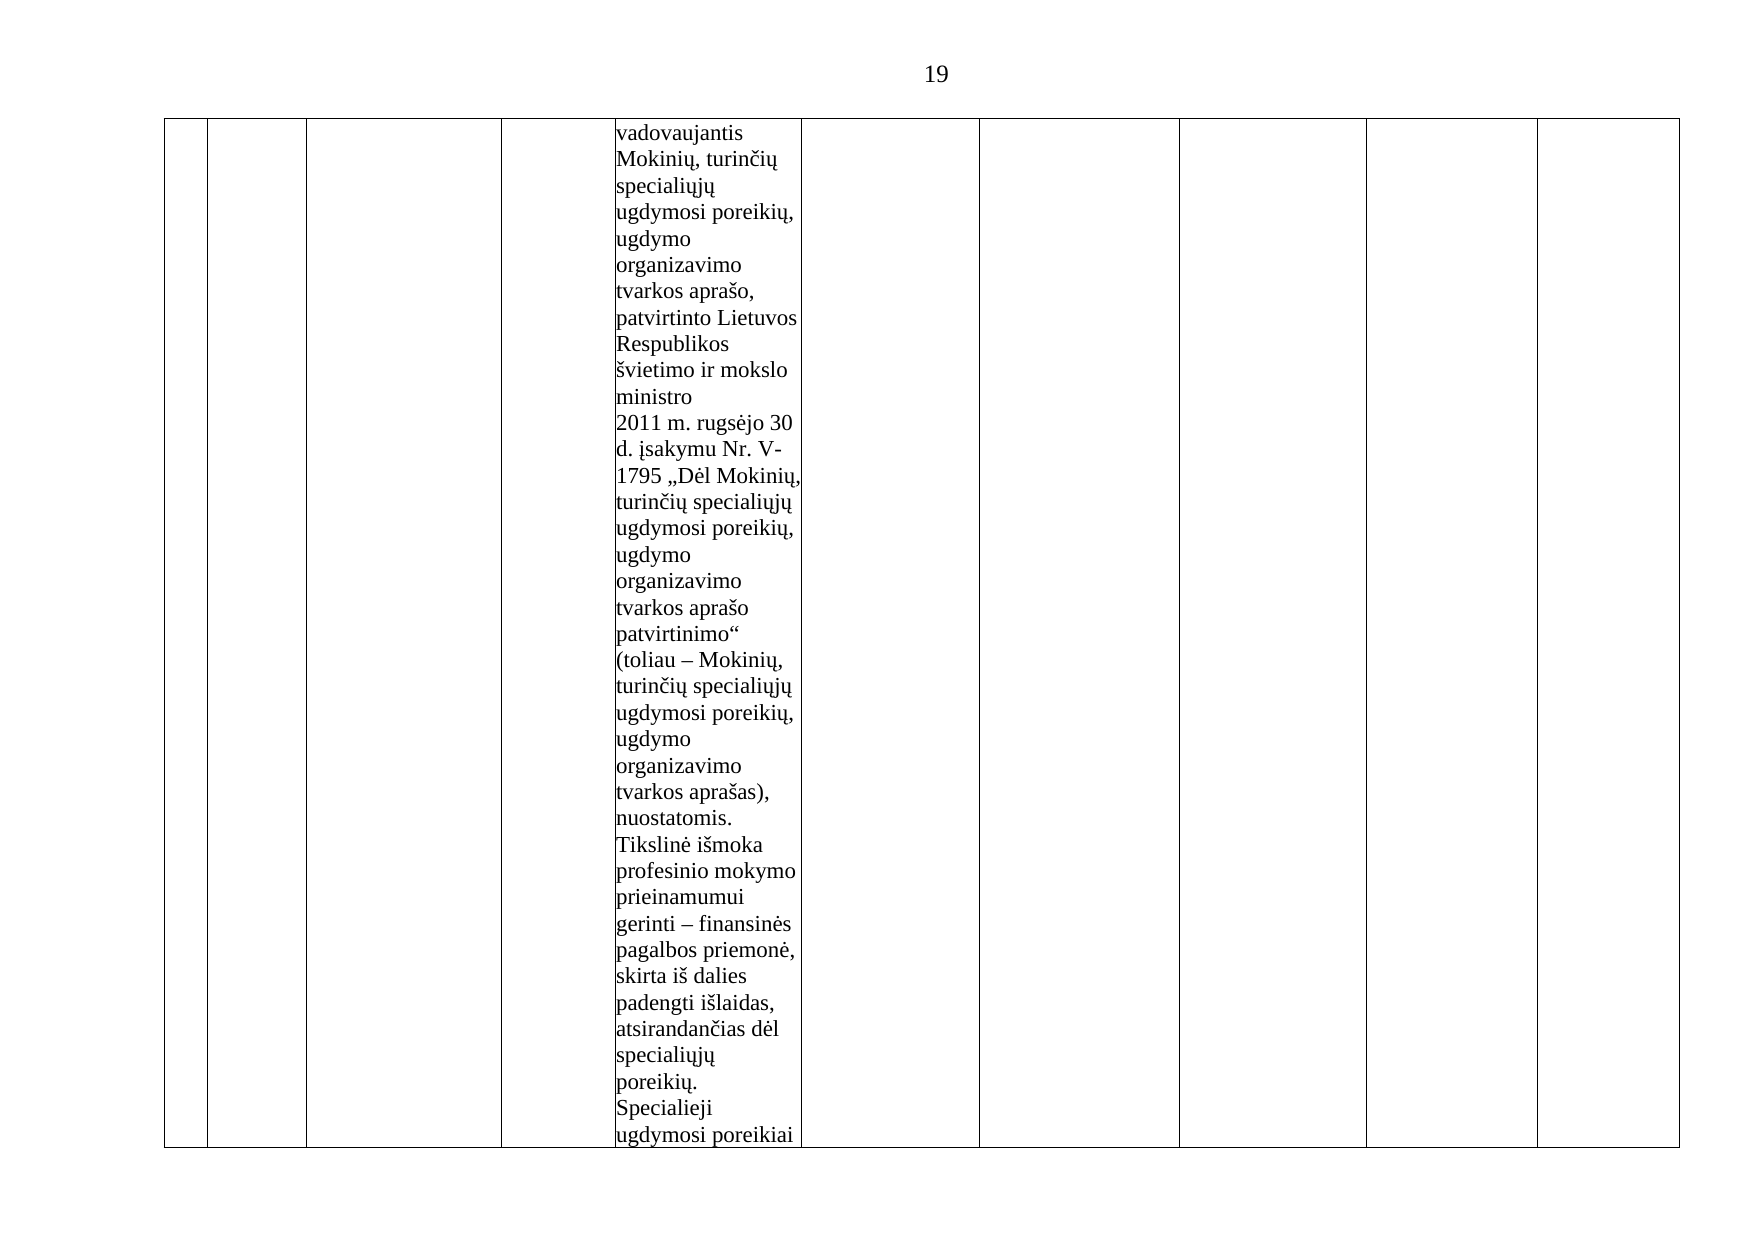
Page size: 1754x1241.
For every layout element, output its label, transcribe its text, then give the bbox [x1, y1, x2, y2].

table_cell [802, 119, 979, 1147]
table_cell [1367, 119, 1537, 1147]
table_cell [307, 119, 501, 1147]
table_cell [208, 119, 306, 1147]
table_cell [1180, 119, 1366, 1147]
table_cell [1538, 119, 1679, 1147]
table_cell [502, 119, 615, 1147]
table_cell [980, 119, 1179, 1147]
table_cell vadovaujantis Mokinių, turinčių specialiųjų ugdymosi poreikių, ugdymo organizavimo tvarkos aprašo, patvirtinto Lietuvos Respublikos švietimo ir mokslo ministro 2011 m. rugsėjo 30 d. įsakymu Nr. V-1795 „Dėl Mokinių, turinčių specialiųjų ugdymosi poreikių, ugdymo organizavimo tvarkos aprašo patvirtinimo“ (toliau – Mokinių, turinčių specialiųjų ugdymosi poreikių, ugdymo organizavimo tvarkos aprašas), nuostatomis. Tikslinė išmoka profesinio mokymo prieinamumui gerinti – finansinės pagalbos priemonė, skirta iš dalies padengti išlaidas, atsirandančias dėl specialiųjų poreikių. Specialieji ugdymosi poreikiai [616, 119, 801, 1147]
table_cell [165, 119, 207, 1147]
